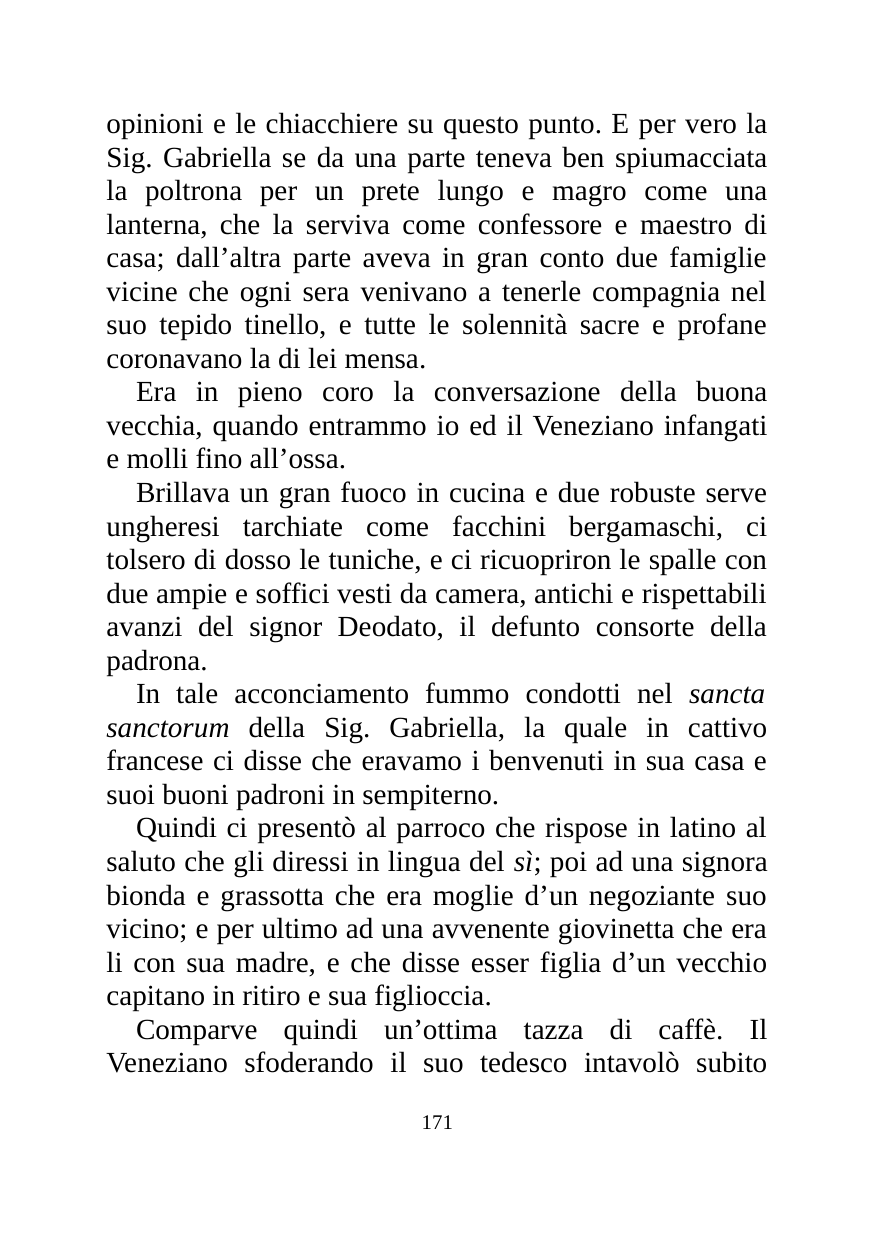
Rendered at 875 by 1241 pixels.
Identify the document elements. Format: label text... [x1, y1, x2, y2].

text Quindi ci presentò al parroco che rispose in latino al saluto che gli diressi in lingua del sì; poi ad una signora bionda e grassotta che era moglie d’un negoziante suo vicino; e per ultimo ad una avvenente giovinetta che era li con sua madre, e che disse esser figlia d’un vecchio capitano in ritiro e sua figlioccia. [106, 811, 768, 1012]
text Comparve quindi un’ottima tazza di caffè. Il Veneziano sfoderando il suo tedesco intavolò subito [106, 1012, 768, 1079]
text opinioni e le chiacchiere su questo punto. E per vero la Sig. Gabriella se da una parte teneva ben spiumacciata la poltrona per un prete lungo e magro come una lanterna, che la serviva come confessore e maestro di casa; dall’altra parte aveva in gran conto due famiglie vicine che ogni sera venivano a tenerle compagnia nel suo tepido tinello, e tutte le solennità sacre e profane coronavano la di lei mensa. [106, 106, 768, 374]
text Era in pieno coro la conversazione della buona vecchia, quando entrammo io ed il Veneziano infangati e molli fino all’ossa. [106, 374, 768, 475]
text Brillava un gran fuoco in cucina e due robuste serve ungheresi tarchiate come facchini bergamaschi, ci tolsero di dosso le tuniche, e ci ricuopriron le spalle con due ampie e soffici vesti da camera, antichi e rispettabili avanzi del signor Deodato, il defunto consorte della padrona. [106, 475, 768, 676]
text In tale acconciamento fummo condotti nel sancta sanctorum della Sig. Gabriella, la quale in cattivo francese ci disse che eravamo i benvenuti in sua casa e suoi buoni padroni in sempiterno. [106, 676, 768, 811]
